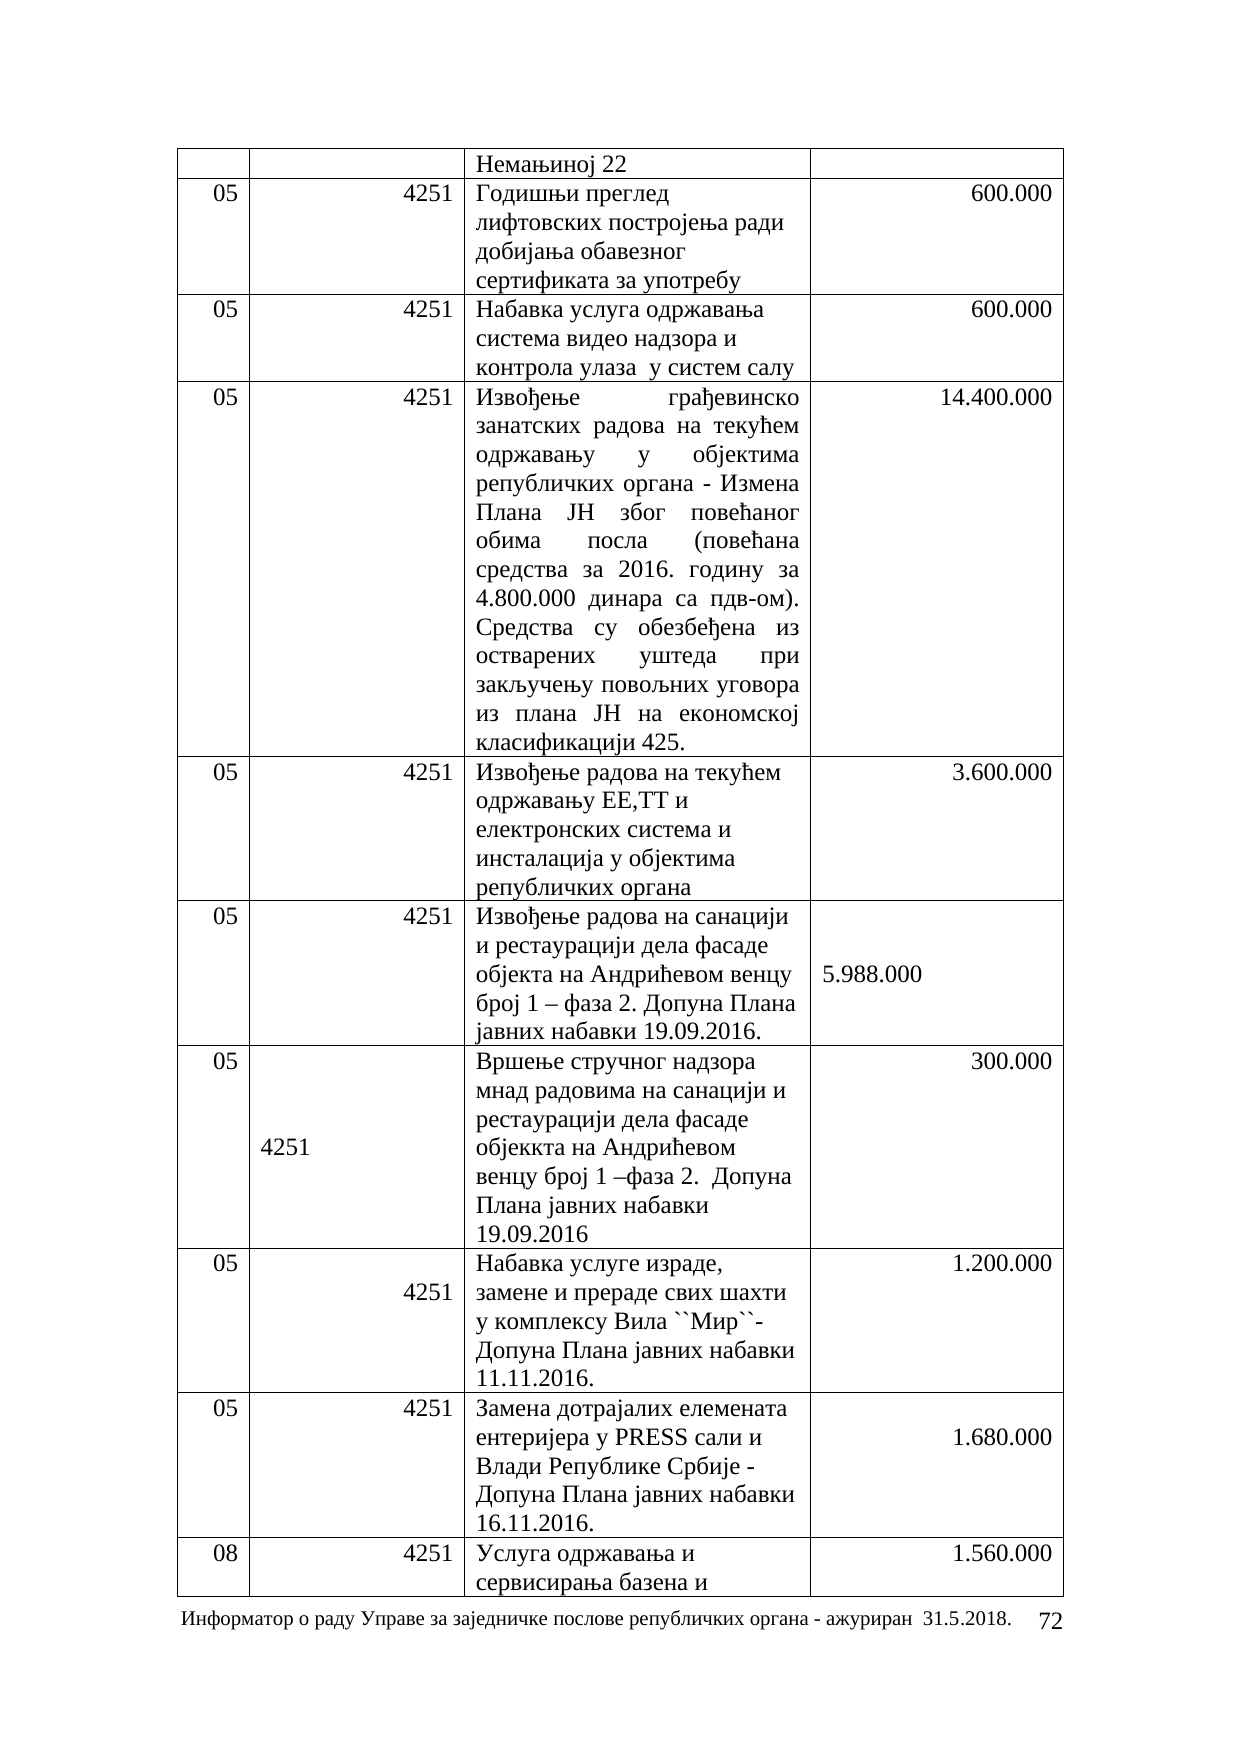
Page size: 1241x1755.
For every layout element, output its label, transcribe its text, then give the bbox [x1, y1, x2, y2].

table_cell 4251 [250, 179, 464, 293]
table_cell 05 [178, 901, 249, 1045]
table_cell 05 [178, 1046, 249, 1247]
table_cell 1.200.000 [811, 1249, 1063, 1392]
table_cell Годишњи преглед лифтовских постројења ради добијања обавезног сертификата за употребу [465, 179, 810, 293]
table_cell 4251 [250, 757, 464, 900]
table_cell Услуга одржавања и сервисирања базена и [465, 1538, 810, 1596]
table_cell 600.000 [811, 295, 1063, 381]
table_cell 08 [178, 1538, 249, 1596]
table_cell Замена дотрајалих елемената ентеријера у PRESS сали и Влади Републике Србије - Допуна Плана јавних набавки 16.11.2016. [465, 1393, 810, 1537]
table_cell 05 [178, 382, 249, 756]
table_cell 3.600.000 [811, 757, 1063, 900]
table_cell 4251 [250, 1249, 464, 1392]
table_cell 05 [178, 1249, 249, 1392]
table_cell 300.000 [811, 1046, 1063, 1247]
table_cell Вршење стручног надзора мнад радовима на санацији и рестаурацији дела фасаде објеккта на Андрићевом венцу број 1 –фаза 2. Допуна Плана јавних набавки 19.09.2016 [465, 1046, 810, 1247]
table_cell 1.560.000 [811, 1538, 1063, 1596]
table_cell 05 [178, 757, 249, 900]
table_cell Извођење радова на текућем одржавању ЕЕ,ТТ и електронских система и инсталација у објектима републичких органа [465, 757, 810, 900]
table_cell 1.680.000 [811, 1393, 1063, 1537]
table_cell 14.400.000 [811, 382, 1063, 756]
table_cell Немањиној 22 [465, 149, 810, 177]
table_cell 600.000 [811, 179, 1063, 293]
table_cell 4251 [250, 901, 464, 1045]
table_cell 5.988.000 [811, 901, 1063, 1045]
table_cell Набавка услуге израде, замене и прераде свих шахти у комплексу Вила ``Мир``- Допуна Плана јавних набавки 11.11.2016. [465, 1249, 810, 1392]
table_cell 4251 [250, 1393, 464, 1537]
table_cell Набавка услуга одржавања система видео надзора и контрола улаза у систем салу [465, 295, 810, 381]
table_cell 05 [178, 179, 249, 293]
table_cell 05 [178, 295, 249, 381]
table_cell 05 [178, 1393, 249, 1537]
table_cell [178, 149, 249, 177]
table_cell [811, 149, 1063, 177]
table_cell 4251 [250, 1538, 464, 1596]
table_cell Извођење грађевинско занатских радова на текућем одржавању у објектима републичких органа - Измена Плана ЈН због повећаног обима посла (повећана средства за 2016. годину за 4.800.000 динара са пдв-ом). Средства су обезбеђена из остварених уштеда при закључењу повољних уговора из плана ЈН на економској класификацији 425. [465, 382, 810, 756]
table_cell 4251 [250, 1046, 464, 1247]
table_cell Извођење радова на санацији и рестаурацији дела фасаде објекта на Андрићевом венцу број 1 – фаза 2. Допуна Плана јавних набавки 19.09.2016. [465, 901, 810, 1045]
table_cell 4251 [250, 382, 464, 756]
table_cell [250, 149, 464, 177]
table_cell 4251 [250, 295, 464, 381]
